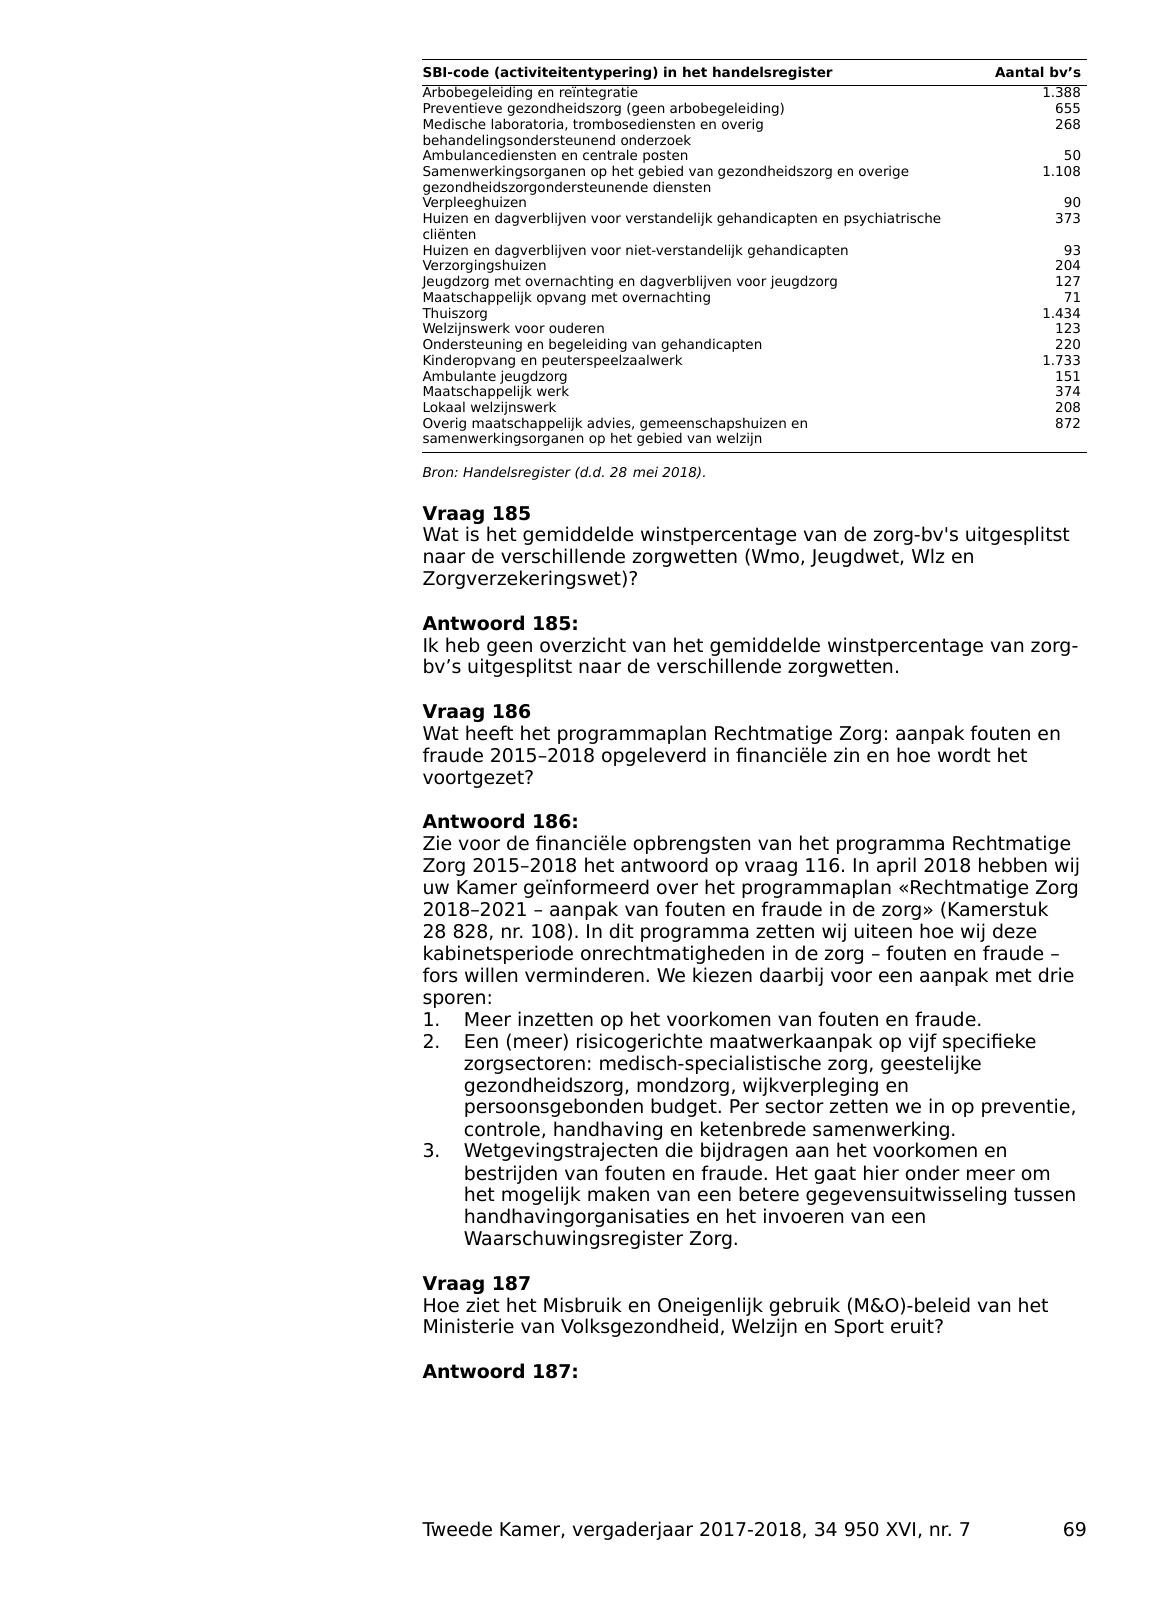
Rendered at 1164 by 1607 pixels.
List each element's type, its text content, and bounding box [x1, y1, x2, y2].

table_cell Ambulante jeugdzorg [422, 368, 954, 384]
table_cell Thuiszorg [422, 305, 954, 321]
table_cell 93 [954, 243, 1087, 258]
text Antwoord 185: [422, 612, 1087, 634]
table_cell Maatschappelijk opvang met overnachting [422, 290, 954, 305]
table_cell Verzorgingshuizen [422, 258, 954, 274]
table_cell 90 [954, 195, 1087, 211]
table_cell 1.108 [954, 164, 1087, 195]
text Vraag 186 [422, 701, 1087, 723]
table_header Aantal bv’s [954, 60, 1087, 85]
text Zie voor de financiële opbrengsten van het programma Rechtmatige Zorg 2015–2018 het antwoord op vraag 116. In april 2018 hebben wij uw Kamer geïnformeerd over het programmaplan «Rechtmatige Zorg 2018–2021 – aanpak van fouten en fraude in de zorg» (Kamerstuk 28 828, nr. 108). In dit programma zetten wij uiteen hoe wij deze kabinetsperiode onrechtmatigheden in de zorg – fouten en fraude – fors willen verminderen. We kiezen daarbij voor een aanpak met drie sporen: [422, 833, 1087, 1008]
text 1. Meer inzetten op het voorkomen van fouten en fraude. [422, 1008, 1087, 1031]
table_cell Bron: Handelsregister (d.d. 28 mei 2018). [422, 453, 1087, 480]
table_cell 655 [954, 101, 1087, 117]
text Vraag 185 [422, 502, 1087, 524]
text Antwoord 187: [422, 1361, 1087, 1383]
table_cell 151 [954, 368, 1087, 384]
table_cell Huizen en dagverblijven voor verstandelijk gehandicapten en psychiatrische cliënten [422, 211, 954, 242]
table_cell Welzijnswerk voor ouderen [422, 321, 954, 337]
table_cell Preventieve gezondheidszorg (geen arbobegeleiding) [422, 101, 954, 117]
table_cell Huizen en dagverblijven voor niet-verstandelijk gehandicapten [422, 243, 954, 258]
table_cell Lokaal welzijnswerk [422, 400, 954, 416]
table_cell Arbobegeleiding en reïntegratie [422, 86, 954, 101]
text Wat is het gemiddelde winstpercentage van de zorg-bv's uitgesplitst naar de verschillende zorgwetten (Wmo, Jeugdwet, Wlz en Zorgverzekeringswet)? [422, 524, 1087, 590]
text Wat heeft het programmaplan Rechtmatige Zorg: aanpak fouten en fraude 2015–2018 opgeleverd in financiële zin en hoe wordt het voortgezet? [422, 723, 1087, 788]
table_cell 1.388 [954, 86, 1087, 101]
table_cell Jeugdzorg met overnachting en dagverblijven voor jeugdzorg [422, 274, 954, 290]
table_cell Maatschappelijk werk [422, 384, 954, 400]
text 3. Wetgevingstrajecten die bijdragen aan het voorkomen en bestrijden van fouten en fraude. Het gaat hier onder meer om het mogelijk maken van een betere gegevensuitwisseling tussen handhavingorganisaties en het invoeren van een Waarschuwingsregister Zorg. [422, 1140, 1087, 1250]
table_cell Kinderopvang en peuterspeelzaalwerk [422, 353, 954, 368]
table_header SBI-code (activiteitentypering) in het handelsregister [422, 60, 954, 85]
table_cell 374 [954, 384, 1087, 400]
table_cell Medische laboratoria, trombosediensten en overig behandelingsondersteunend onderzoek [422, 117, 954, 148]
table_cell 268 [954, 117, 1087, 148]
text 2. Een (meer) risicogerichte maatwerkaanpak op vijf specifieke zorgsectoren: medisch-specialistische zorg, geestelijke gezondheidszorg, mondzorg, wijkverpleging en persoonsgebonden budget. Per sector zetten we in op preventie, controle, handhaving en ketenbrede samenwerking. [422, 1031, 1087, 1140]
table_cell 872 [954, 416, 1087, 452]
table_cell Samenwerkingsorganen op het gebied van gezondheidszorg en overige gezondheidszorgondersteunende diensten [422, 164, 954, 195]
table_cell 123 [954, 321, 1087, 337]
table_cell 204 [954, 258, 1087, 274]
table_cell Overig maatschappelijk advies, gemeenschapshuizen en samenwerkingsorganen op het gebied van welzijn [422, 416, 954, 452]
text Ik heb geen overzicht van het gemiddelde winstpercentage van zorg-bv’s uitgesplitst naar de verschillende zorgwetten. [422, 634, 1087, 678]
table_cell 373 [954, 211, 1087, 242]
table_cell 50 [954, 148, 1087, 164]
text Hoe ziet het Misbruik en Oneigenlijk gebruik (M&O)-beleid van het Ministerie van Volksgezondheid, Welzijn en Sport eruit? [422, 1294, 1087, 1338]
table_cell Verpleeghuizen [422, 195, 954, 211]
table_cell 220 [954, 337, 1087, 353]
table_cell 1.733 [954, 353, 1087, 368]
table_cell Ambulancediensten en centrale posten [422, 148, 954, 164]
table_cell 71 [954, 290, 1087, 305]
text Antwoord 186: [422, 811, 1087, 833]
table_cell Ondersteuning en begeleiding van gehandicapten [422, 337, 954, 353]
text Vraag 187 [422, 1272, 1087, 1294]
table_cell 208 [954, 400, 1087, 416]
table_cell 1.434 [954, 305, 1087, 321]
table_cell 127 [954, 274, 1087, 290]
